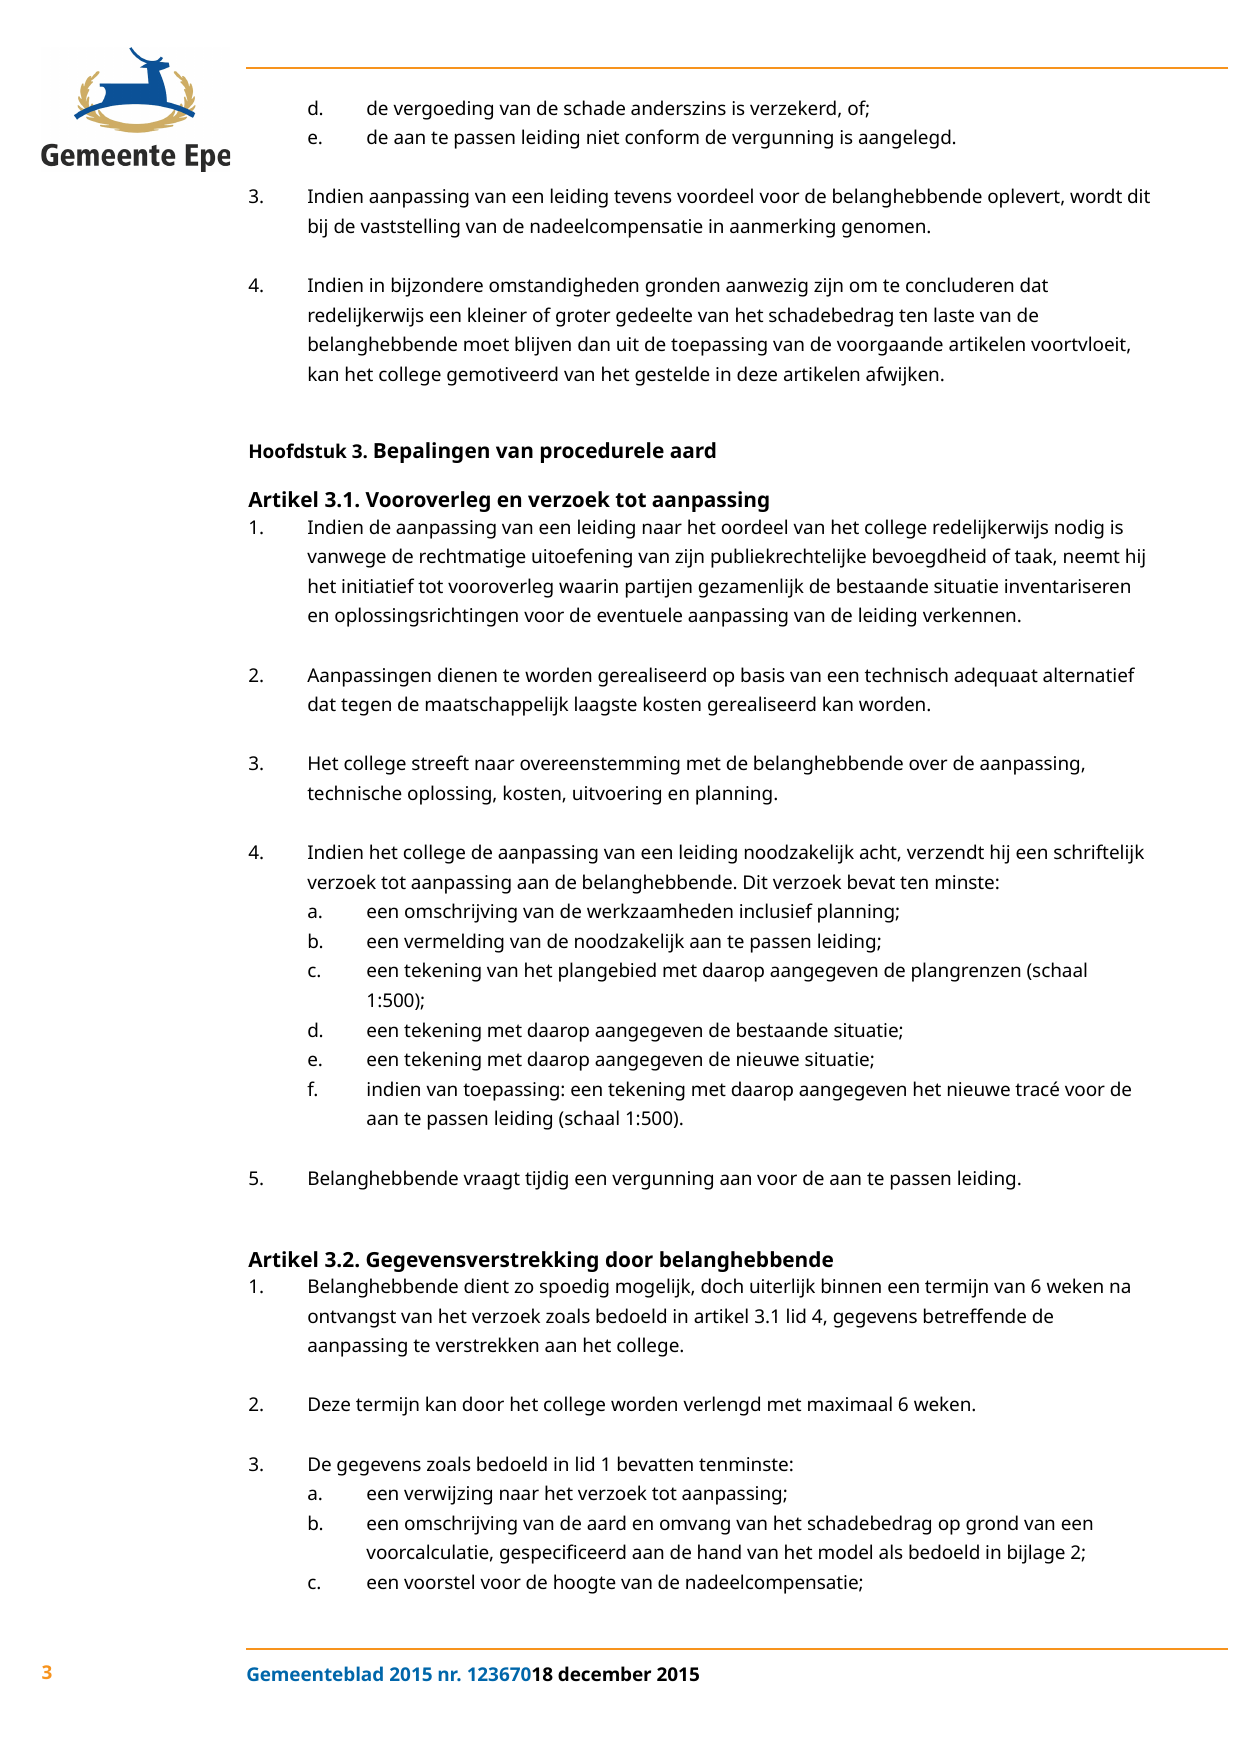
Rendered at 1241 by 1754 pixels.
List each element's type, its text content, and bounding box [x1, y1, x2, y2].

list een vermelding van de noodzakelijk aan te passen leiding; [307, 928, 1152, 954]
list een tekening met daarop aangegeven de nieuwe situatie; [307, 1046, 1152, 1072]
list een tekening van het plangebied met daarop aangegeven de plangrenzen (schaal 1:500); [307, 958, 1152, 1013]
list de aan te passen leiding niet conform de vergunning is aangelegd. [307, 124, 1152, 150]
text Artikel 3.1. Vooroverleg en verzoek tot aanpassing [248, 486, 1152, 514]
text Hoofdstuk 3. Bepalingen van procedurele aard [248, 436, 1152, 465]
list Indien in bijzondere omstandigheden gronden aanwezig zijn om te concluderen dat redelijkerwijs een kleiner of groter gedeelte van het schadebedrag ten laste van de belanghebbende moet blijven dan uit de toepassing van de voorgaande artikelen voortvloeit, kan het college gemotiveerd van het gestelde in deze artikelen afwijken. [248, 272, 1152, 387]
list de vergoeding van de schade anderszins is verzekerd, of; [307, 95, 1152, 121]
list Belanghebbende vraagt tijdig een vergunning aan voor de aan te passen leiding. [248, 1165, 1152, 1191]
list een omschrijving van de aard en omvang van het schadebedrag op grond van een voorcalculatie, gespecificeerd aan de hand van het model als bedoeld in bijlage 2; [307, 1510, 1152, 1565]
list Belanghebbende dient zo spoedig mogelijk, doch uiterlijk binnen een termijn van 6 weken na ontvangst van het verzoek zoals bedoeld in artikel 3.1 lid 4, gegevens betreffende de aanpassing te verstrekken aan het college. [248, 1273, 1152, 1358]
list De gegevens zoals bedoeld in lid 1 bevatten tenminste: [248, 1451, 1152, 1476]
list Het college streeft naar overeenstemming met de belanghebbende over de aanpassing, technische oplossing, kosten, uitvoering en planning. [248, 751, 1152, 806]
list een tekening met daarop aangegeven de bestaande situatie; [307, 1017, 1152, 1043]
list Deze termijn kan door het college worden verlengd met maximaal 6 weken. [248, 1392, 1152, 1417]
list een voorstel voor de hoogte van de nadeelcompensatie; [307, 1569, 1152, 1595]
list Indien het college de aanpassing van een leiding noodzakelijk acht, verzendt hij een schriftelijk verzoek tot aanpassing aan de belanghebbende. Dit verzoek bevat ten minste: [248, 839, 1152, 895]
list een verwijzing naar het verzoek tot aanpassing; [307, 1480, 1152, 1506]
list Aanpassingen dienen te worden gerealiseerd op basis van een technisch adequaat alternatief dat tegen de maatschappelijk laagste kosten gerealiseerd kan worden. [248, 662, 1152, 717]
text Artikel 3.2. Gegevensverstrekking door belanghebbende [248, 1245, 1152, 1273]
list indien van toepassing: een tekening met daarop aangegeven het nieuwe tracé voor de aan te passen leiding (schaal 1:500). [307, 1076, 1152, 1131]
list Indien de aanpassing van een leiding naar het oordeel van het college redelijkerwijs nodig is vanwege de rechtmatige uitoefening van zijn publiekrechtelijke bevoegdheid of taak, neemt hij het initiatief tot vooroverleg waarin partijen gezamenlijk de bestaande situatie inventariseren en oplossingsrichtingen voor de eventuele aanpassing van de leiding verkennen. [248, 514, 1152, 628]
picture [41, 47, 231, 172]
list Indien aanpassing van een leiding tevens voordeel voor de belanghebbende oplevert, wordt dit bij de vaststelling van de nadeelcompensatie in aanmerking genomen. [248, 183, 1152, 239]
list een omschrijving van de werkzaamheden inclusief planning; [307, 898, 1152, 924]
